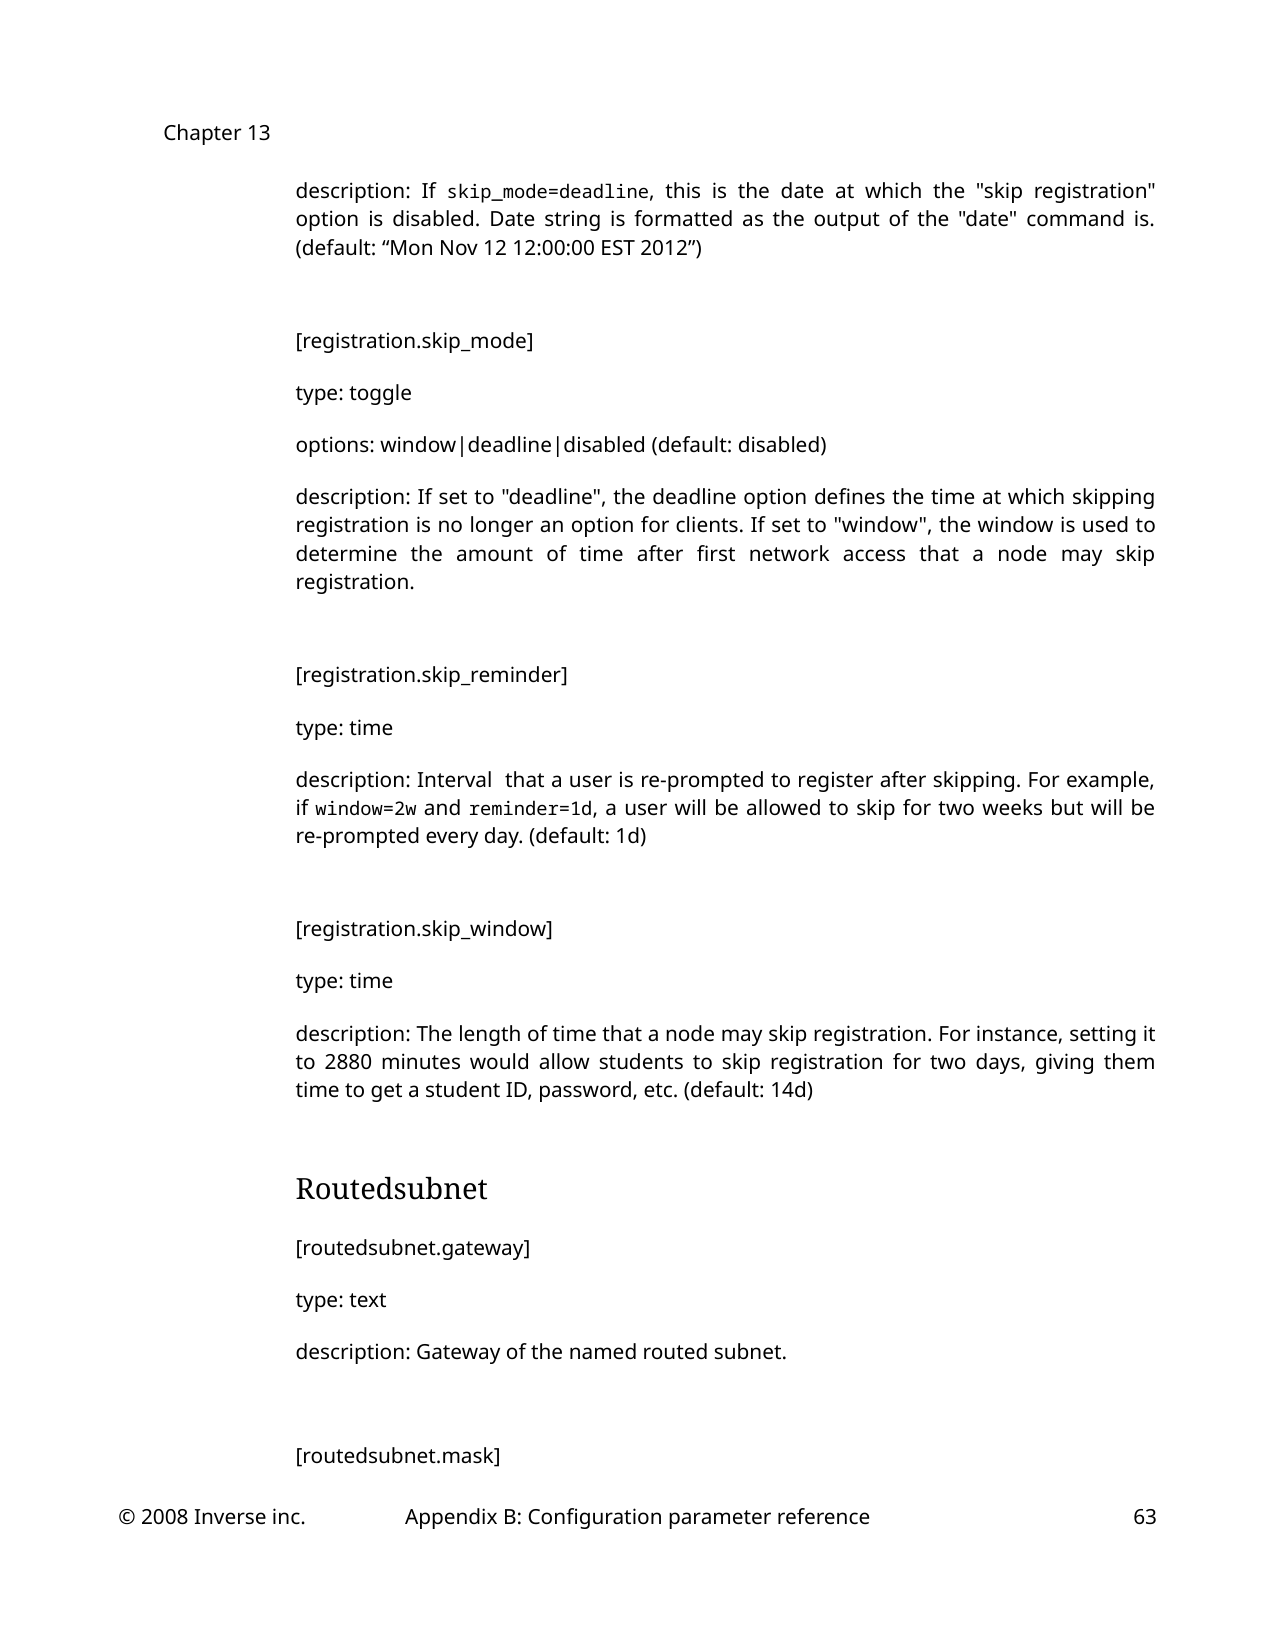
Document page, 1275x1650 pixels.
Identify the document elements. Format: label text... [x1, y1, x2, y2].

text description: If skip_mode=deadline, this is the date at which the "skip registration" option is disabled. Date string is formatted as the output of the "date" command is. (default: “Mon Nov 12 12:00:00 EST 2012”) [295, 176, 1157, 261]
text description: Gateway of the named routed subnet. [295, 1337, 1157, 1366]
text [routedsubnet.mask] [295, 1441, 1157, 1470]
text description: If set to "deadline", the deadline option defines the time at which skipping registration is no longer an option for clients. If set to "window", the window is used to determine the amount of time after first network access that a node may skip registration. [295, 482, 1157, 596]
text [registration.skip_window] [295, 914, 1157, 943]
text options: window|deadline|disabled (default: disabled) [295, 430, 1157, 458]
text type: time [295, 967, 1157, 995]
text type: toggle [295, 378, 1157, 406]
text type: time [295, 713, 1157, 741]
text description: Interval that a user is re-prompted to register after skipping. For example, if window=2w and reminder=1d, a user will be allowed to skip for two weeks but will be re-prompted every day. (default: 1d) [295, 765, 1157, 850]
text [routedsubnet.gateway] [295, 1233, 1157, 1262]
text description: The length of time that a node may skip registration. For instance, setting it to 2880 minutes would allow students to skip registration for two days, giving them time to get a student ID, password, etc. (default: 14d) [295, 1019, 1157, 1104]
text [registration.skip_reminder] [295, 661, 1157, 689]
text [registration.skip_mode] [295, 326, 1157, 354]
subtitle Routedsubnet [295, 1169, 1157, 1208]
text type: text [295, 1285, 1157, 1314]
